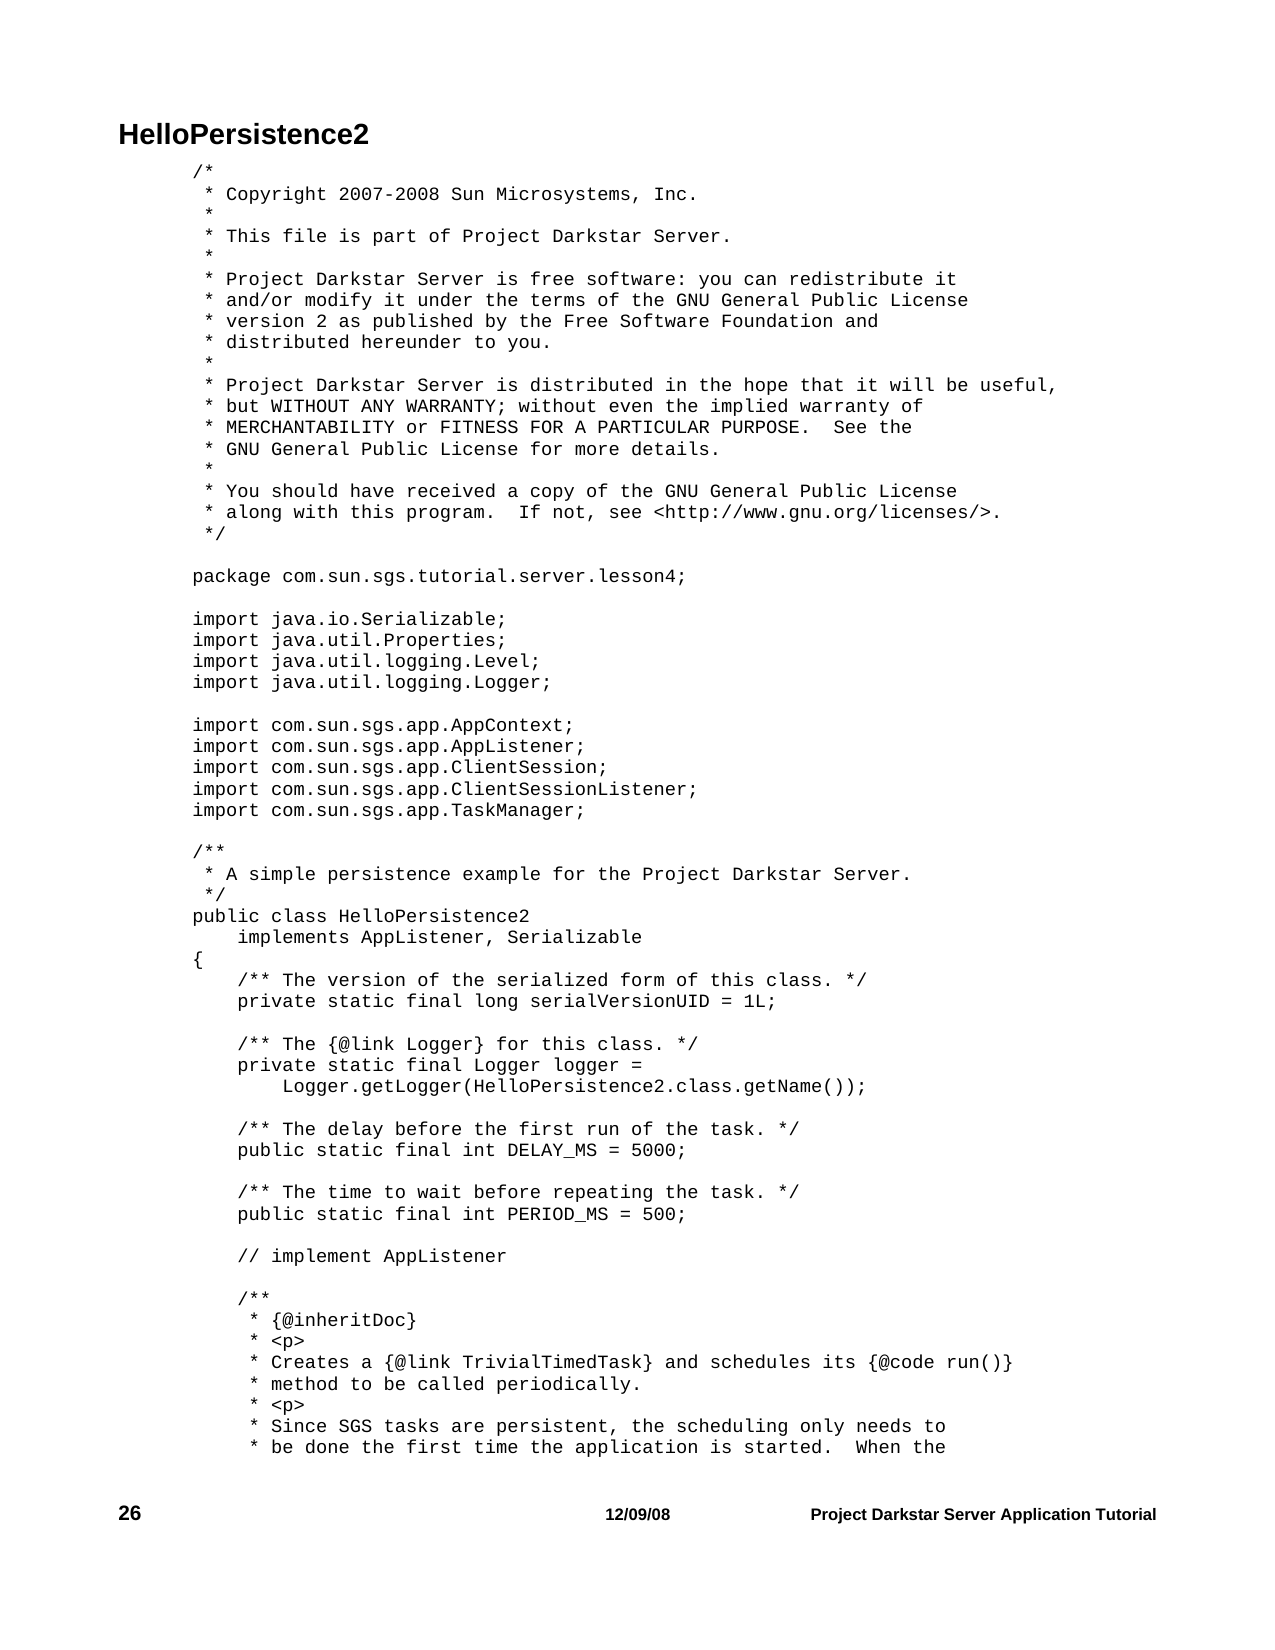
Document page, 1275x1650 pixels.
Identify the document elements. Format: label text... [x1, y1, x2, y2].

text * method to be called periodically. [192, 1374, 1098, 1396]
text * <p> [192, 1332, 1098, 1353]
text import com.sun.sgs.app.AppListener; [192, 737, 1098, 758]
text * Project Darkstar Server is free software: you can redistribute it [192, 269, 1098, 291]
text * <p> [192, 1396, 1098, 1417]
text * [192, 206, 1098, 227]
text * along with this program. If not, see <http://www.gnu.org/licenses/>. [192, 503, 1098, 524]
text import java.io.Serializable; [192, 609, 1098, 631]
text /** The time to wait before repeating the task. */ [192, 1183, 1098, 1204]
subtitle HelloPersistence2 [118, 118, 1157, 151]
text /** The delay before the first run of the task. */ [192, 1119, 1098, 1141]
text * Since SGS tasks are persistent, the scheduling only needs to [192, 1417, 1098, 1438]
text * GNU General Public License for more details. [192, 439, 1098, 461]
text * version 2 as published by the Free Software Foundation and [192, 312, 1098, 333]
text public static final int DELAY_MS = 5000; [192, 1141, 1098, 1162]
text /** [192, 843, 1098, 864]
text /** The version of the serialized form of this class. */ [192, 971, 1098, 992]
text import java.util.Properties; [192, 631, 1098, 652]
text /** [192, 1289, 1098, 1311]
text private static final long serialVersionUID = 1L; [192, 992, 1098, 1013]
text * You should have received a copy of the GNU General Public License [192, 482, 1098, 503]
text */ [192, 524, 1098, 546]
text Logger.getLogger(HelloPersistence2.class.getName()); [192, 1077, 1098, 1098]
text public class HelloPersistence2 [192, 907, 1098, 928]
text implements AppListener, Serializable [192, 928, 1098, 949]
text import com.sun.sgs.app.AppContext; [192, 716, 1098, 737]
text { [192, 949, 1098, 971]
text * but WITHOUT ANY WARRANTY; without even the implied warranty of [192, 397, 1098, 418]
text * distributed hereunder to you. [192, 333, 1098, 354]
text */ [192, 886, 1098, 907]
text * [192, 248, 1098, 269]
text * A simple persistence example for the Project Darkstar Server. [192, 864, 1098, 886]
text import java.util.logging.Level; [192, 652, 1098, 673]
text * and/or modify it under the terms of the GNU General Public License [192, 291, 1098, 312]
text * This file is part of Project Darkstar Server. [192, 227, 1098, 248]
text * Project Darkstar Server is distributed in the hope that it will be useful, [192, 376, 1098, 397]
text * Creates a {@link TrivialTimedTask} and schedules its {@code run()} [192, 1353, 1098, 1374]
text public static final int PERIOD_MS = 500; [192, 1204, 1098, 1226]
text * [192, 354, 1098, 376]
text package com.sun.sgs.tutorial.server.lesson4; [192, 567, 1098, 588]
text * {@inheritDoc} [192, 1311, 1098, 1332]
text import com.sun.sgs.app.ClientSessionListener; [192, 779, 1098, 801]
text * MERCHANTABILITY or FITNESS FOR A PARTICULAR PURPOSE. See the [192, 418, 1098, 439]
text import java.util.logging.Logger; [192, 673, 1098, 694]
text /** The {@link Logger} for this class. */ [192, 1034, 1098, 1056]
text import com.sun.sgs.app.TaskManager; [192, 801, 1098, 822]
text /* [192, 163, 1098, 184]
text * [192, 461, 1098, 482]
text * Copyright 2007-2008 Sun Microsystems, Inc. [192, 184, 1098, 206]
text private static final Logger logger = [192, 1056, 1098, 1077]
text import com.sun.sgs.app.ClientSession; [192, 758, 1098, 779]
text // implement AppListener [192, 1247, 1098, 1268]
text * be done the first time the application is started. When the [192, 1438, 1098, 1459]
